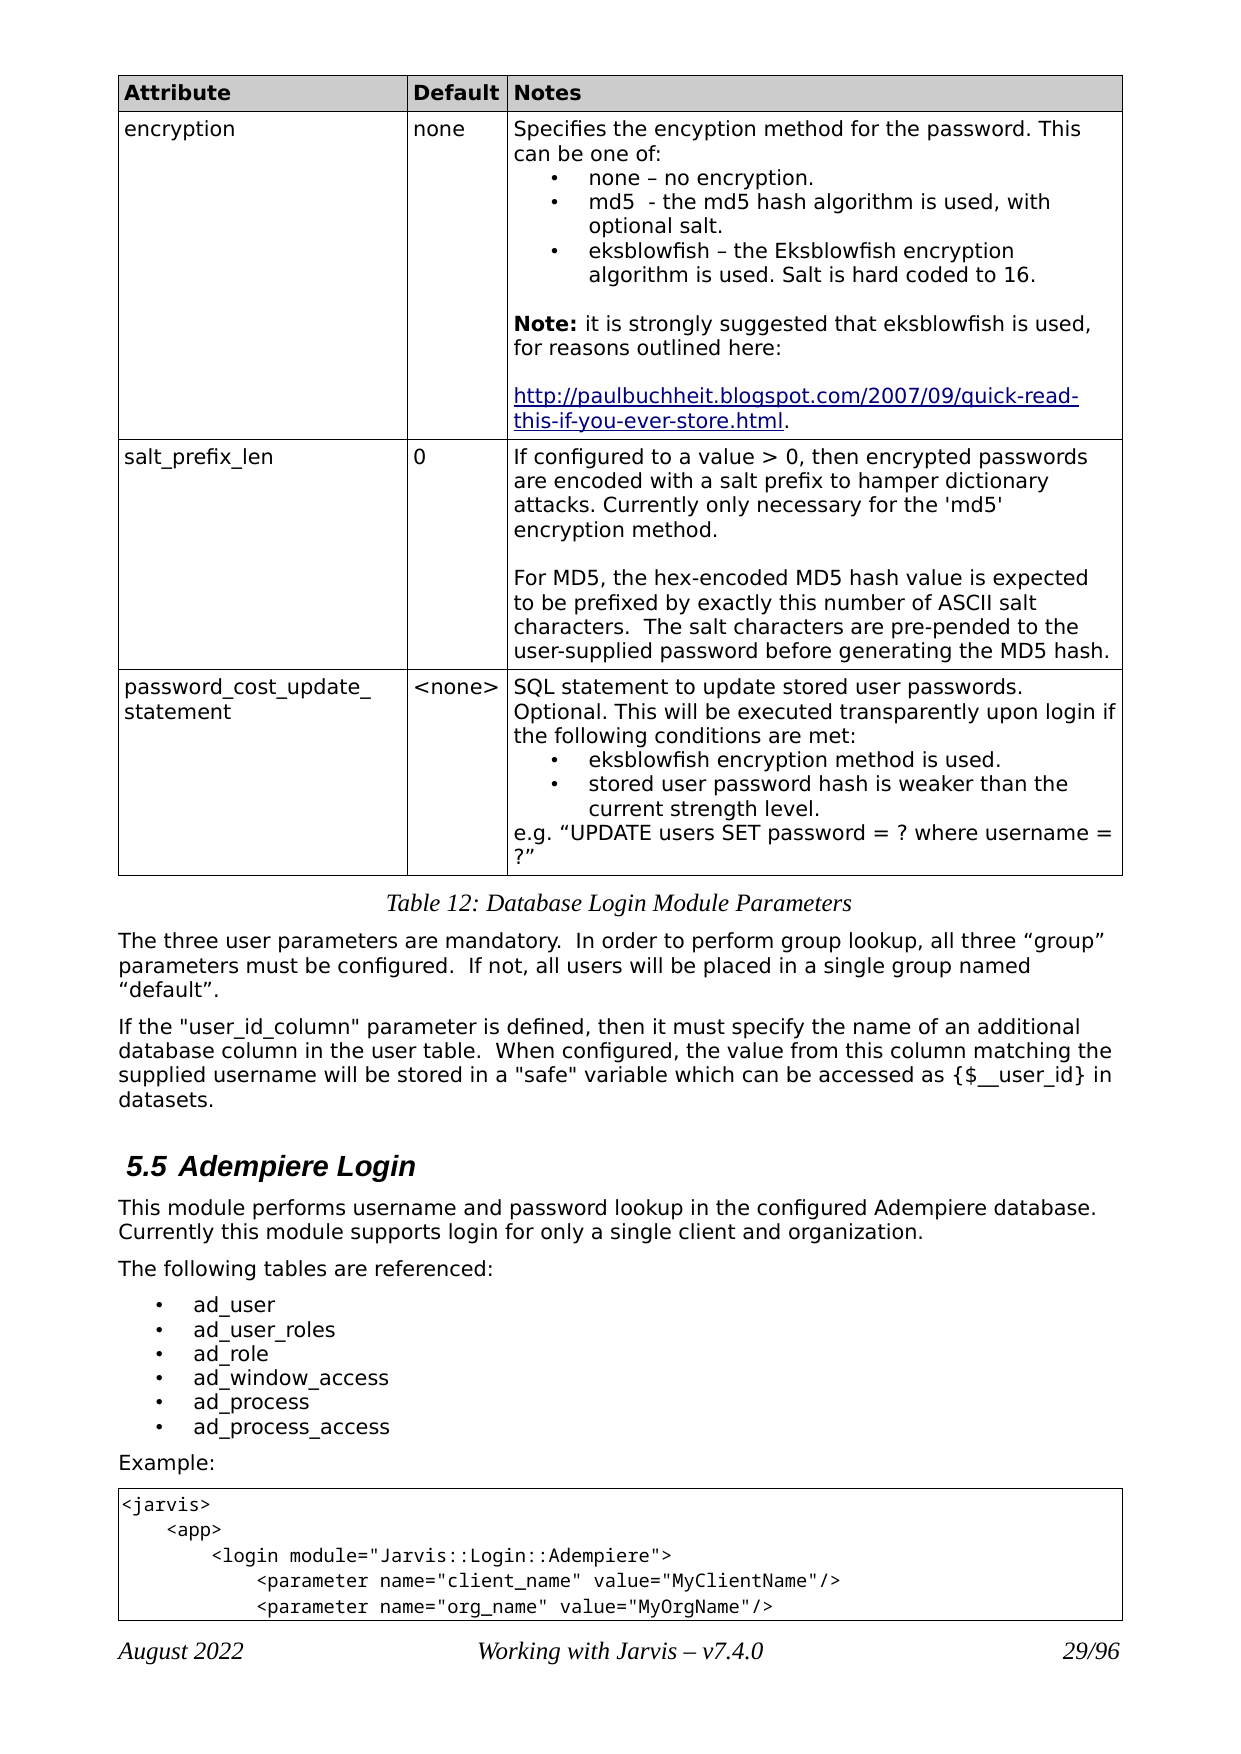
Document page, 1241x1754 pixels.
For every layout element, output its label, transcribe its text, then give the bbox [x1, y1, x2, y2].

text <parameter name="org_name" value="MyOrgName"/> [119, 1590, 1122, 1620]
table_header Notes [508, 76, 1122, 111]
text <app> [119, 1514, 1122, 1539]
list ad_window_access [156, 1366, 1122, 1390]
table_header Attribute [119, 76, 407, 111]
list ad_process_access [156, 1415, 1122, 1439]
list ad_role [156, 1342, 1122, 1366]
text The three user parameters are mandatory. In order to perform group lookup, all three “group” parameters must be configured. If not, all users will be placed in a single group named “default”. [118, 929, 1122, 1002]
table_cell Specifies the encyption method for the password. This can be one of: none – no encryption. md5 - the md5 hash algorithm is used, with optional salt. eksblowfish – the Eksblowfish encryption algorithm is used. Salt is hard coded to 16. Note: it is strongly suggested that eksblowfish is used, for reasons outlined here: http://paulbuchheit.blogspot.com/2007/09/quick-read-this-if-you-ever-store.html. [508, 112, 1122, 439]
table_cell encryption [119, 112, 407, 439]
text <jarvis> [119, 1489, 1122, 1514]
table_cell SQL statement to update stored user passwords. Optional. This will be executed transparently upon login if the following conditions are met: eksblowfish encryption method is used. stored user password hash is weaker than the current strength level. e.g. “UPDATE users SET password = ? where username = ?” [508, 670, 1122, 875]
text <parameter name="client_name" value="MyClientName"/> [119, 1565, 1122, 1590]
list ad_user_roles [156, 1318, 1122, 1342]
table_cell 0 [408, 440, 507, 669]
text Example: [118, 1451, 1122, 1476]
table_cell salt_prefix_len [119, 440, 407, 669]
list ad_process [156, 1390, 1122, 1415]
table_cell password_cost_update_ statement [119, 670, 407, 875]
text The following tables are referenced: [118, 1257, 1122, 1281]
table_cell If configured to a value > 0, then encrypted passwords are encoded with a salt prefix to hamper dictionary attacks. Currently only necessary for the 'md5' encryption method. For MD5, the hex-encoded MD5 hash value is expected to be prefixed by exactly this number of ASCII salt characters. The salt characters are pre-pended to the user-supplied password before generating the MD5 hash. [508, 440, 1122, 669]
subtitle Adempiere Login [118, 1149, 1122, 1183]
text This module performs username and password lookup in the configured Adempiere database. Currently this module supports login for only a single client and organization. [118, 1196, 1122, 1244]
text Table 12: Database Login Module Parameters [118, 888, 1122, 917]
table_cell <none> [408, 670, 507, 875]
text If the "user_id_column" parameter is defined, then it must specify the name of an additional database column in the user table. When configured, the value from this column matching the supplied username will be stored in a "safe" variable which can be accessed as {$__user_id} in datasets. [118, 1015, 1122, 1112]
text <login module="Jarvis::Login::Adempiere"> [119, 1539, 1122, 1565]
list ad_user [156, 1293, 1122, 1318]
table_header Default [408, 76, 507, 111]
table_cell none [408, 112, 507, 439]
